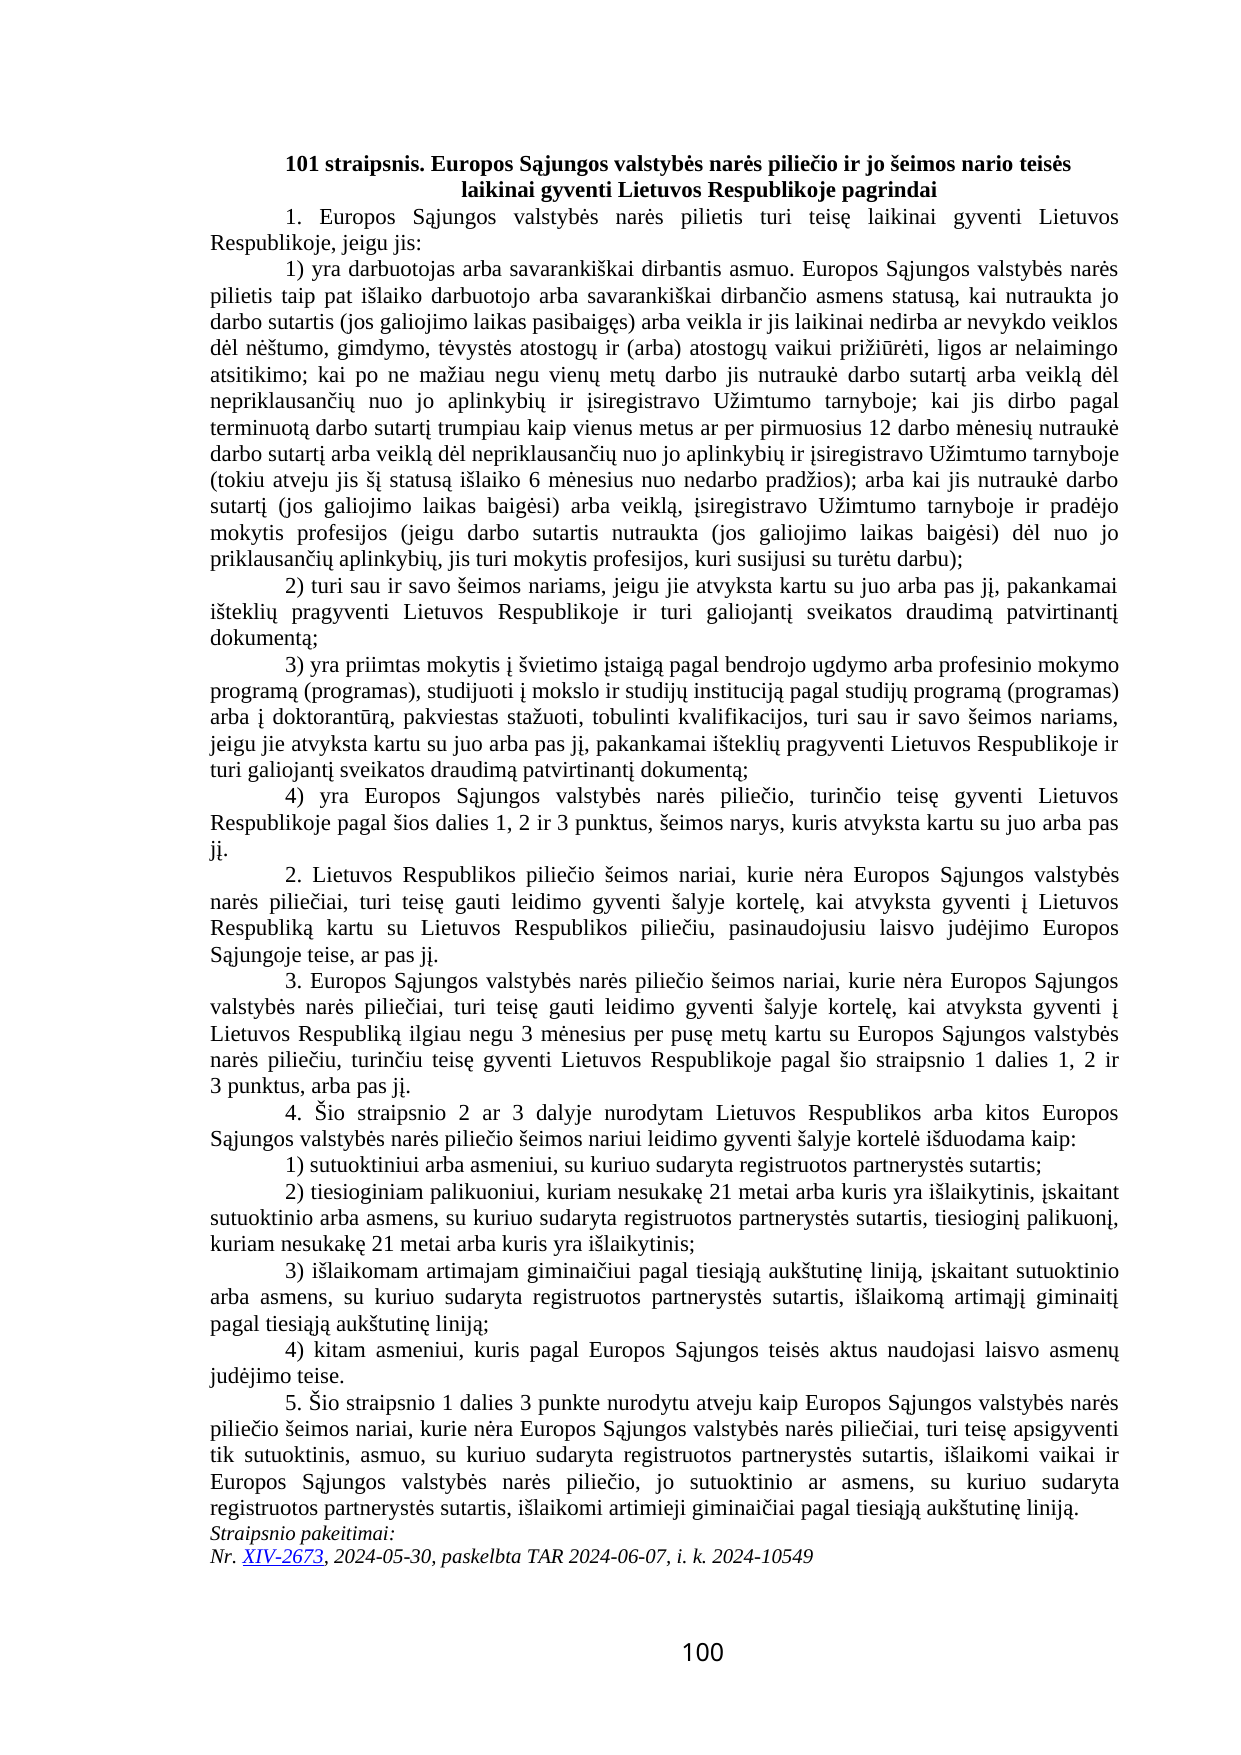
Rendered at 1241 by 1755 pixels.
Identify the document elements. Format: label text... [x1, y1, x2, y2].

text 1) sutuoktiniui arba asmeniui, su kuriuo sudaryta registruotos partnerystės sutartis; [210, 1151, 1120, 1178]
text 101 straipsnis. Europos Sąjungos valstybės narės piliečio ir jo šeimos nario teisės laikinai gyventi Lietuvos Respublikoje pagrindai [285, 150, 1120, 203]
text Nr. XIV-2673, 2024-05-30, paskelbta TAR 2024-06-07, i. k. 2024-10549 [210, 1544, 1120, 1568]
text 3) išlaikomam artimajam giminaičiui pagal tiesiąją aukštutinę liniją, įskaitant sutuoktinio arba asmens, su kuriuo sudaryta registruotos partnerystės sutartis, išlaikomą artimąjį giminaitį pagal tiesiąją aukštutinę liniją; [210, 1257, 1120, 1336]
text 5. Šio straipsnio 1 dalies 3 punkte nurodytu atveju kaip Europos Sąjungos valstybės narės piliečio šeimos nariai, kurie nėra Europos Sąjungos valstybės narės piliečiai, turi teisę apsigyventi tik sutuoktinis, asmuo, su kuriuo sudaryta registruotos partnerystės sutartis, išlaikomi vaikai ir Europos Sąjungos valstybės narės piliečio, jo sutuoktinio ar asmens, su kuriuo sudaryta registruotos partnerystės sutartis, išlaikomi artimieji giminaičiai pagal tiesiąją aukštutinę liniją. [210, 1389, 1120, 1520]
text 2. Lietuvos Respublikos piliečio šeimos nariai, kurie nėra Europos Sąjungos valstybės narės piliečiai, turi teisę gauti leidimo gyventi šalyje kortelę, kai atvyksta gyventi į Lietuvos Respubliką kartu su Lietuvos Respublikos piliečiu, pasinaudojusiu laisvo judėjimo Europos Sąjungoje teise, ar pas jį. [210, 862, 1120, 967]
text 3) yra priimtas mokytis į švietimo įstaigą pagal bendrojo ugdymo arba profesinio mokymo programą (programas), studijuoti į mokslo ir studijų instituciją pagal studijų programą (programas) arba į doktorantūrą, pakviestas stažuoti, tobulinti kvalifikacijos, turi sau ir savo šeimos nariams, jeigu jie atvyksta kartu su juo arba pas jį, pakankamai išteklių pragyventi Lietuvos Respublikoje ir turi galiojantį sveikatos draudimą patvirtinantį dokumentą; [210, 651, 1120, 782]
text 4) yra Europos Sąjungos valstybės narės piliečio, turinčio teisę gyventi Lietuvos Respublikoje pagal šios dalies 1, 2 ir 3 punktus, šeimos narys, kuris atvyksta kartu su juo arba pas jį. [210, 782, 1120, 862]
text 2) tiesioginiam palikuoniui, kuriam nesukakę 21 metai arba kuris yra išlaikytinis, įskaitant sutuoktinio arba asmens, su kuriuo sudaryta registruotos partnerystės sutartis, tiesioginį palikuonį, kuriam nesukakę 21 metai arba kuris yra išlaikytinis; [210, 1178, 1120, 1257]
text 4) kitam asmeniui, kuris pagal Europos Sąjungos teisės aktus naudojasi laisvo asmenų judėjimo teise. [210, 1336, 1120, 1389]
text 1) yra darbuotojas arba savarankiškai dirbantis asmuo. Europos Sąjungos valstybės narės pilietis taip pat išlaiko darbuotojo arba savarankiškai dirbančio asmens statusą, kai nutraukta jo darbo sutartis (jos galiojimo laikas pasibaigęs) arba veikla ir jis laikinai nedirba ar nevykdo veiklos dėl nėštumo, gimdymo, tėvystės atostogų ir (arba) atostogų vaikui prižiūrėti, ligos ar nelaimingo atsitikimo; kai po ne mažiau negu vienų metų darbo jis nutraukė darbo sutartį arba veiklą dėl nepriklausančių nuo jo aplinkybių ir įsiregistravo Užimtumo tarnyboje; kai jis dirbo pagal terminuotą darbo sutartį trumpiau kaip vienus metus ar per pirmuosius 12 darbo mėnesių nutraukė darbo sutartį arba veiklą dėl nepriklausančių nuo jo aplinkybių ir įsiregistravo Užimtumo tarnyboje (tokiu atveju jis šį statusą išlaiko 6 mėnesius nuo nedarbo pradžios); arba kai jis nutraukė darbo sutartį (jos galiojimo laikas baigėsi) arba veiklą, įsiregistravo Užimtumo tarnyboje ir pradėjo mokytis profesijos (jeigu darbo sutartis nutraukta (jos galiojimo laikas baigėsi) dėl nuo jo priklausančių aplinkybių, jis turi mokytis profesijos, kuri susijusi su turėtu darbu); [210, 255, 1120, 572]
text 1. Europos Sąjungos valstybės narės pilietis turi teisę laikinai gyventi Lietuvos Respublikoje, jeigu jis: [210, 203, 1120, 255]
text 4. Šio straipsnio 2 ar 3 dalyje nurodytam Lietuvos Respublikos arba kitos Europos Sąjungos valstybės narės piliečio šeimos nariui leidimo gyventi šalyje kortelė išduodama kaip: [210, 1099, 1120, 1151]
text 2) turi sau ir savo šeimos nariams, jeigu jie atvyksta kartu su juo arba pas jį, pakankamai išteklių pragyventi Lietuvos Respublikoje ir turi galiojantį sveikatos draudimą patvirtinantį dokumentą; [210, 572, 1120, 651]
text Straipsnio pakeitimai: [210, 1520, 1120, 1544]
text 3. Europos Sąjungos valstybės narės piliečio šeimos nariai, kurie nėra Europos Sąjungos valstybės narės piliečiai, turi teisę gauti leidimo gyventi šalyje kortelę, kai atvyksta gyventi į Lietuvos Respubliką ilgiau negu 3 mėnesius per pusę metų kartu su Europos Sąjungos valstybės narės piliečiu, turinčiu teisę gyventi Lietuvos Respublikoje pagal šio straipsnio 1 dalies 1, 2 ir 3 punktus, arba pas jį. [210, 967, 1120, 1099]
